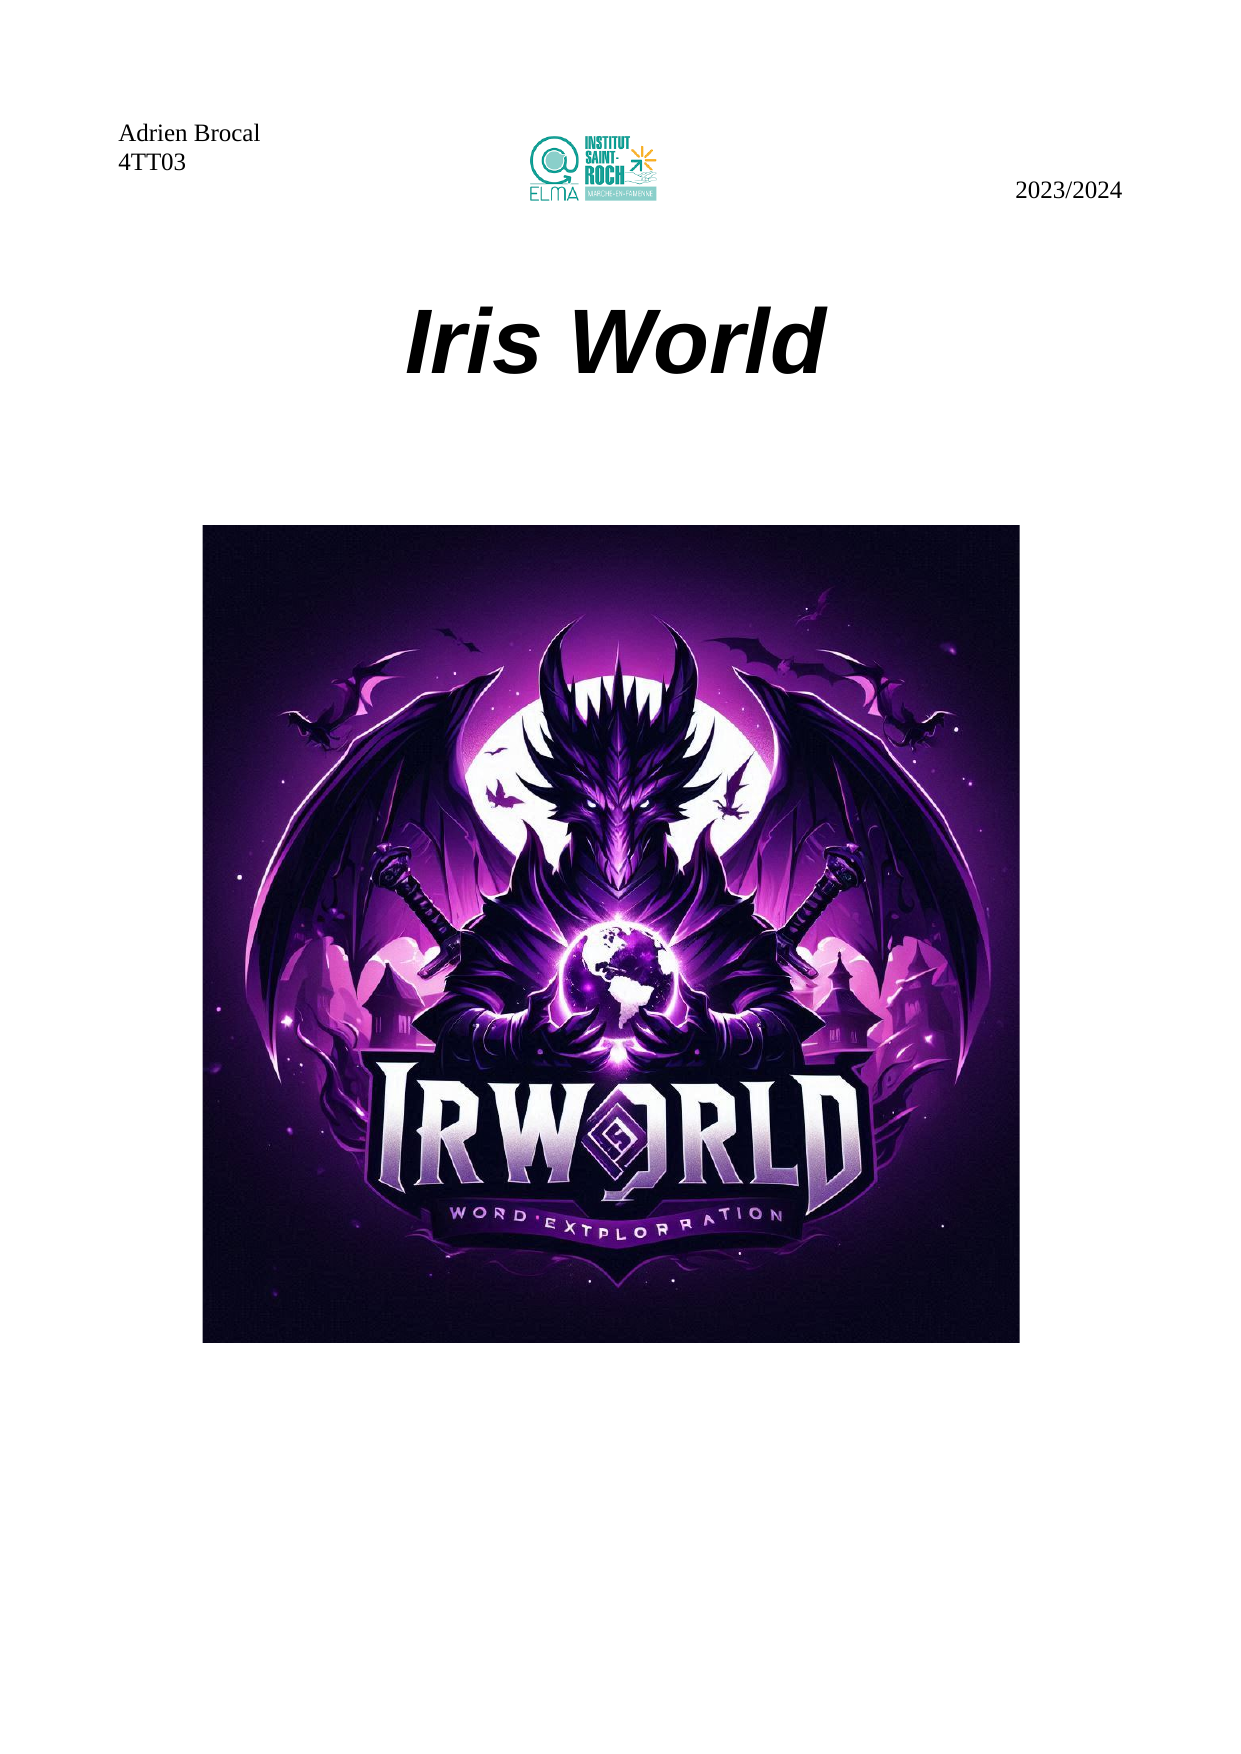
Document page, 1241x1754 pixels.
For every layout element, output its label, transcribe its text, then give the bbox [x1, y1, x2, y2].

title Iris World [118, 288, 1122, 393]
picture [202, 525, 1020, 1343]
picture [511, 86, 664, 240]
